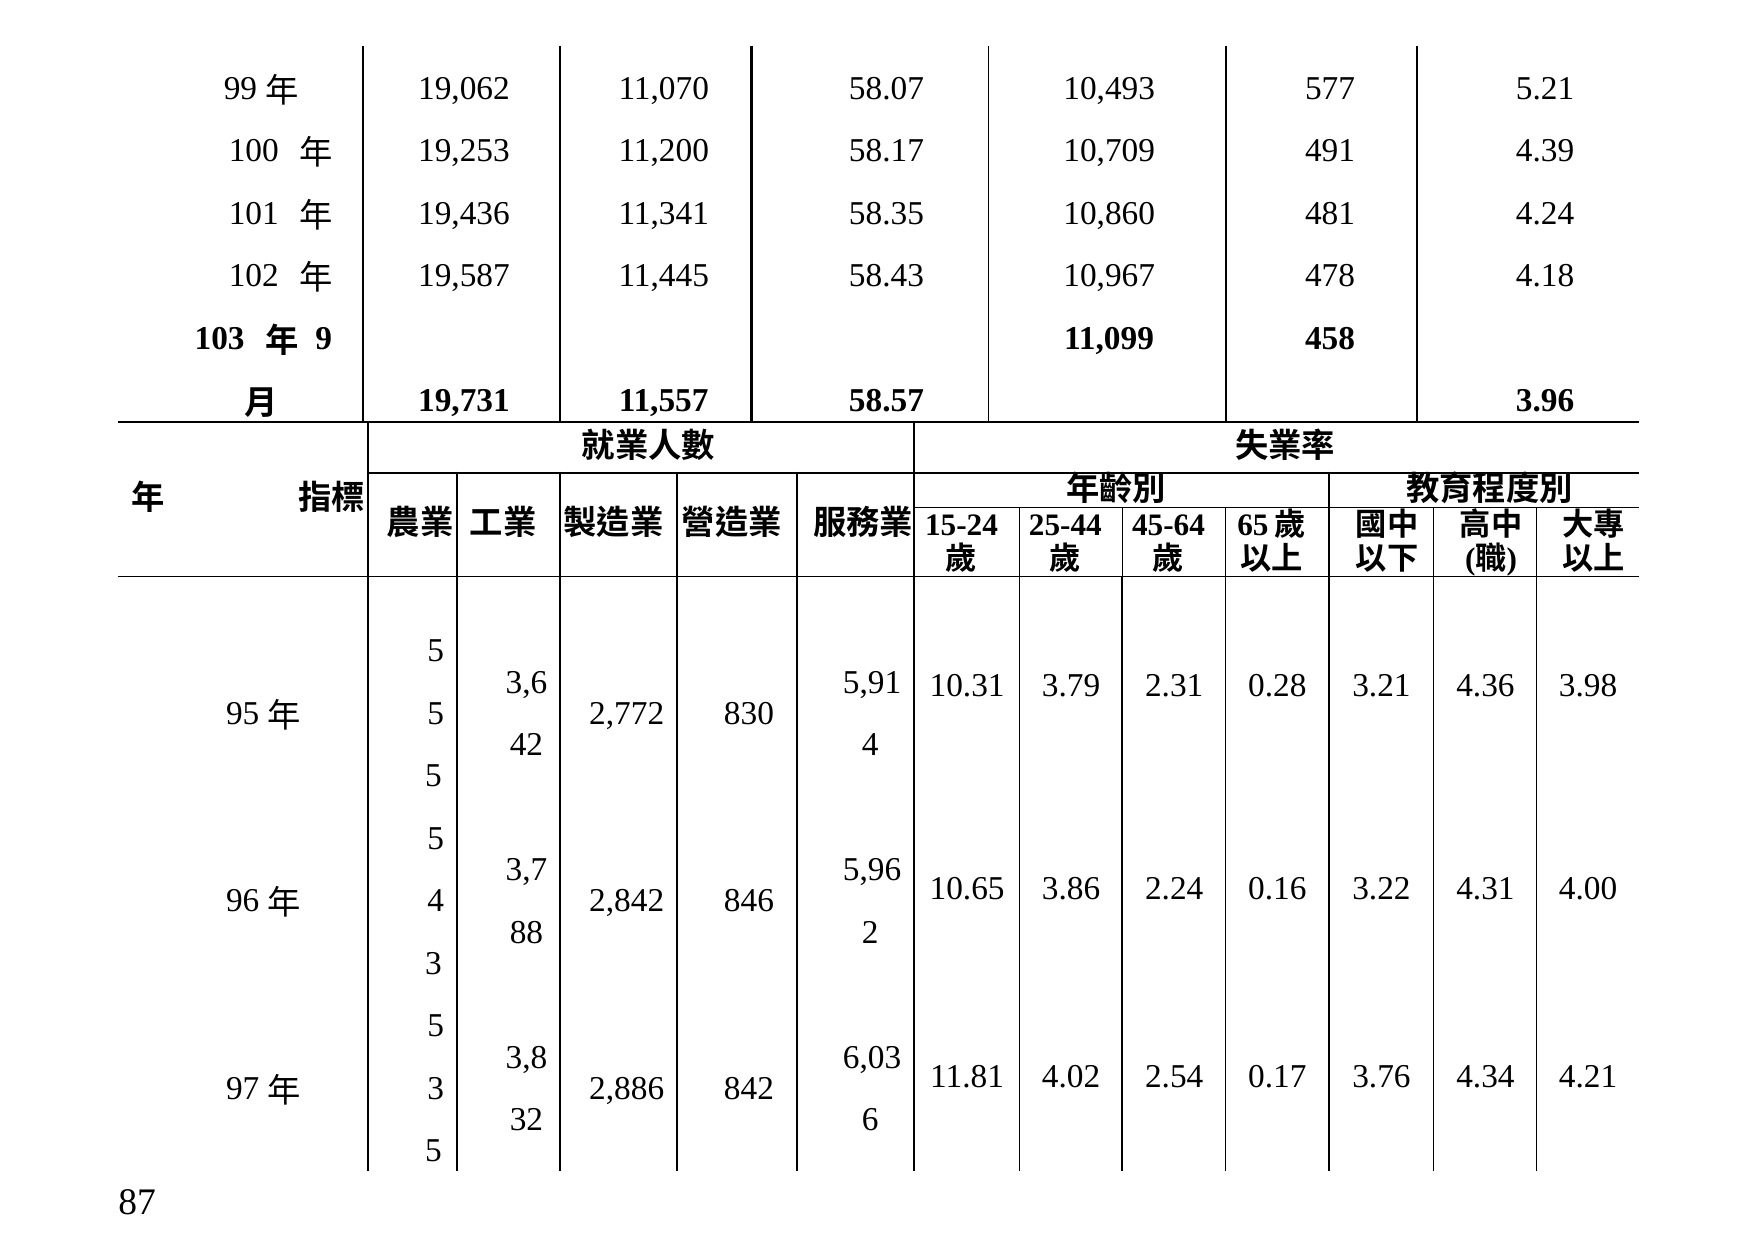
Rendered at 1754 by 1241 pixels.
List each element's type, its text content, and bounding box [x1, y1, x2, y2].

table_cell 11,099 [989, 296, 1225, 421]
table_cell 65歲 以上 [1226, 508, 1328, 576]
table_cell 3.79 [1020, 577, 1121, 796]
table_cell 100年 [118, 108, 362, 171]
table_cell 555 [369, 577, 456, 796]
table_cell 45-64歲 [1123, 508, 1225, 576]
table_cell 10,709 [989, 108, 1225, 171]
table_cell 491 [1227, 108, 1416, 171]
table_cell 3,832 [458, 983, 559, 1171]
table_cell 99年 [118, 46, 362, 108]
table_cell 3,788 [458, 796, 559, 983]
table_cell 3.96 [1418, 296, 1639, 421]
table_cell 103年9月 [118, 296, 362, 421]
table_cell 就業人數 [369, 423, 913, 472]
table_cell 工業 [458, 474, 559, 576]
table_cell 5,914 [798, 577, 913, 796]
table_cell 營造業 [678, 474, 796, 576]
table_cell 2,772 [561, 577, 676, 796]
table_cell 2.31 [1123, 577, 1225, 796]
table_cell 58.07 [753, 46, 988, 108]
table_cell 19,436 [364, 171, 559, 233]
table_cell 4.24 [1418, 171, 1639, 233]
table_cell 11.81 [915, 983, 1019, 1171]
table_cell 481 [1227, 171, 1416, 233]
table_cell 58.35 [753, 171, 988, 233]
table_cell 2,886 [561, 983, 676, 1171]
table_cell 教育程度別 [1330, 474, 1639, 507]
table_cell 4.18 [1418, 233, 1639, 296]
table_cell 11,445 [561, 233, 750, 296]
table_cell 543 [369, 796, 456, 983]
table_cell 3.22 [1330, 796, 1433, 983]
table_cell 10,967 [989, 233, 1225, 296]
table_cell 6,036 [798, 983, 913, 1171]
table_cell 19,587 [364, 233, 559, 296]
table_cell 4.31 [1434, 796, 1536, 983]
table_cell 3.76 [1330, 983, 1433, 1171]
table_cell 58.57 [753, 296, 988, 421]
table_cell 58.43 [753, 233, 988, 296]
table_cell 15-24歲 [915, 508, 1019, 576]
table_cell 535 [369, 983, 456, 1171]
table_cell 842 [678, 983, 796, 1171]
table_cell 4.39 [1418, 108, 1639, 171]
table_cell 4.21 [1537, 983, 1639, 1171]
table_cell 4.34 [1434, 983, 1536, 1171]
table_cell 0.16 [1226, 796, 1328, 983]
table_cell 年齡別 [915, 474, 1328, 507]
table_cell 101年 [118, 171, 362, 233]
table_cell 458 [1227, 296, 1416, 421]
table_cell 10,493 [989, 46, 1225, 108]
table_cell 10,860 [989, 171, 1225, 233]
table_cell 25-44歲 [1020, 508, 1122, 576]
table_cell 失業率 [915, 423, 1639, 472]
table_cell 製造業 [561, 474, 676, 576]
table_cell 478 [1227, 233, 1416, 296]
table_cell 3.86 [1020, 796, 1121, 983]
table_cell 846 [678, 796, 796, 983]
table_cell 4.36 [1434, 577, 1536, 796]
table_cell 5,962 [798, 796, 913, 983]
table_cell 3.98 [1537, 577, 1639, 796]
table_cell 19,253 [364, 108, 559, 171]
table_cell 577 [1227, 46, 1416, 108]
table_cell 4.02 [1020, 983, 1121, 1171]
table_cell 0.28 [1226, 577, 1328, 796]
table_cell 高中(職) [1434, 508, 1536, 576]
table_cell 3.21 [1330, 577, 1433, 796]
table_cell 2,842 [561, 796, 676, 983]
table_cell 3,642 [458, 577, 559, 796]
table_cell 10.65 [915, 796, 1019, 983]
table_cell 0.17 [1226, 983, 1328, 1171]
table_cell 96年 [118, 796, 367, 983]
table_cell 農業 [369, 474, 456, 576]
table_cell 10.31 [915, 577, 1019, 796]
table_cell 19,062 [364, 46, 559, 108]
table_cell 19,731 [364, 296, 559, 421]
table_cell 11,557 [561, 296, 750, 421]
table_cell 11,341 [561, 171, 750, 233]
table_cell 95年 [118, 577, 367, 796]
table_cell 4.00 [1537, 796, 1639, 983]
table_cell 11,200 [561, 108, 750, 171]
table_cell 830 [678, 577, 796, 796]
table_cell 2.24 [1123, 796, 1225, 983]
table_cell 11,070 [561, 46, 750, 108]
table_cell 58.17 [753, 108, 988, 171]
table_cell 年 指標 [118, 423, 367, 576]
table_cell 服務業 [798, 474, 913, 576]
table_cell 97年 [118, 983, 367, 1171]
table_cell 大專 以上 [1537, 508, 1639, 576]
table_cell 2.54 [1123, 983, 1225, 1171]
table_cell 國中 以下 [1330, 508, 1433, 576]
table_cell 5.21 [1418, 46, 1639, 108]
table_cell 102年 [118, 233, 362, 296]
